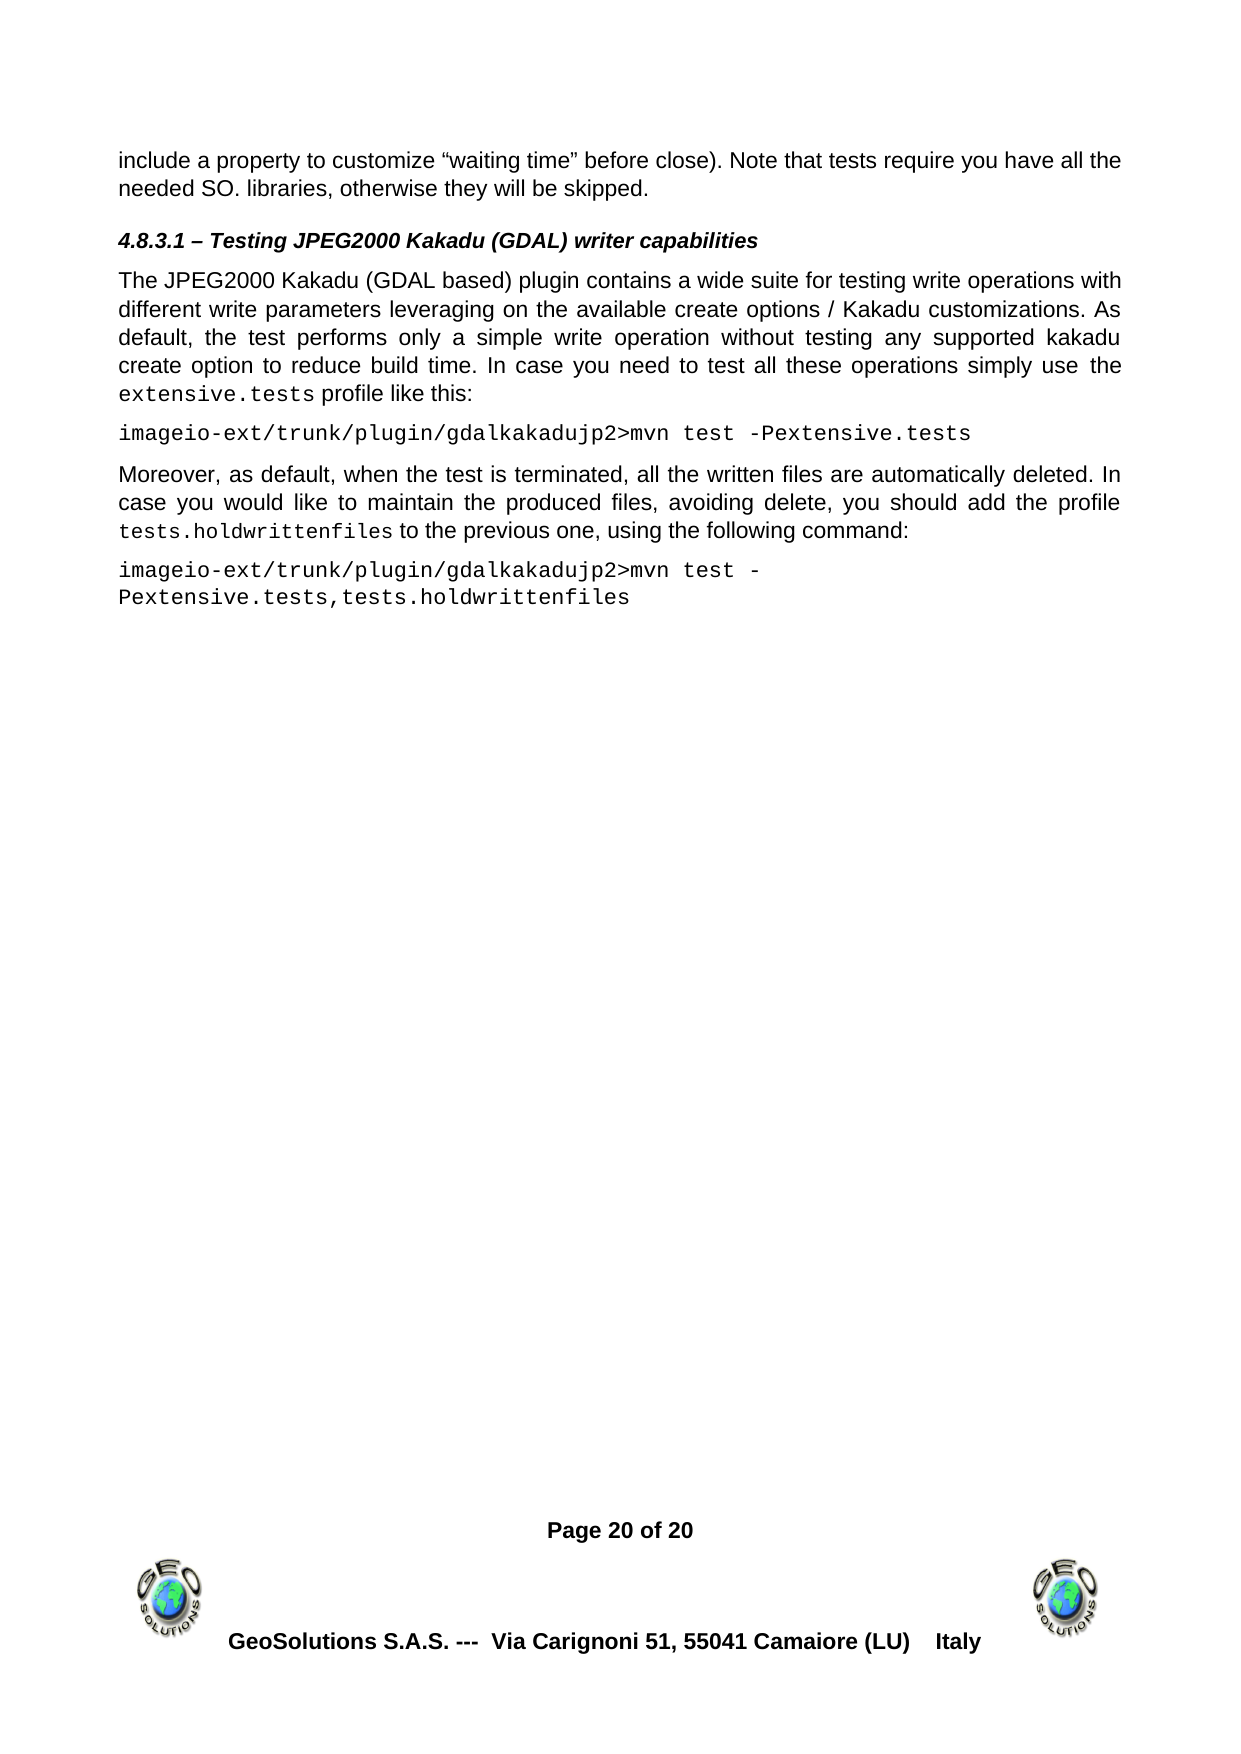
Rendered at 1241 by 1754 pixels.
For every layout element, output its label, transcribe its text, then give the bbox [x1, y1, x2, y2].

text include a property to customize “waiting time” before close). Note that tests require you have all the needed SO. libraries, otherwise they will be skipped. [118, 148, 1122, 201]
text imageio-ext/trunk/plugin/gdalkakadujp2>mvn test -Pextensive.tests [118, 422, 1122, 447]
text imageio-ext/trunk/plugin/gdalkakadujp2>mvn test -Pextensive.tests,tests.holdwrittenfiles [118, 559, 1122, 611]
text Moreover, as default, when the test is terminated, all the written files are automatically deleted. In case you would like to maintain the produced files, avoiding delete, you should add the profile tests.holdwrittenfiles to the previous one, using the following command: [118, 461, 1122, 545]
subtitle 4.8.3.1 – Testing JPEG2000 Kakadu (GDAL) writer capabilities [118, 229, 1122, 253]
text The JPEG2000 Kakadu (GDAL based) plugin contains a wide suite for testing write operations with different write parameters leveraging on the available create options / Kakadu customizations. As default, the test performs only a simple write operation without testing any supported kakadu create option to reduce build time. In case you need to test all these operations simply use the extensive.tests profile like this: [118, 268, 1122, 408]
picture [1030, 1552, 1101, 1641]
picture [134, 1552, 205, 1641]
